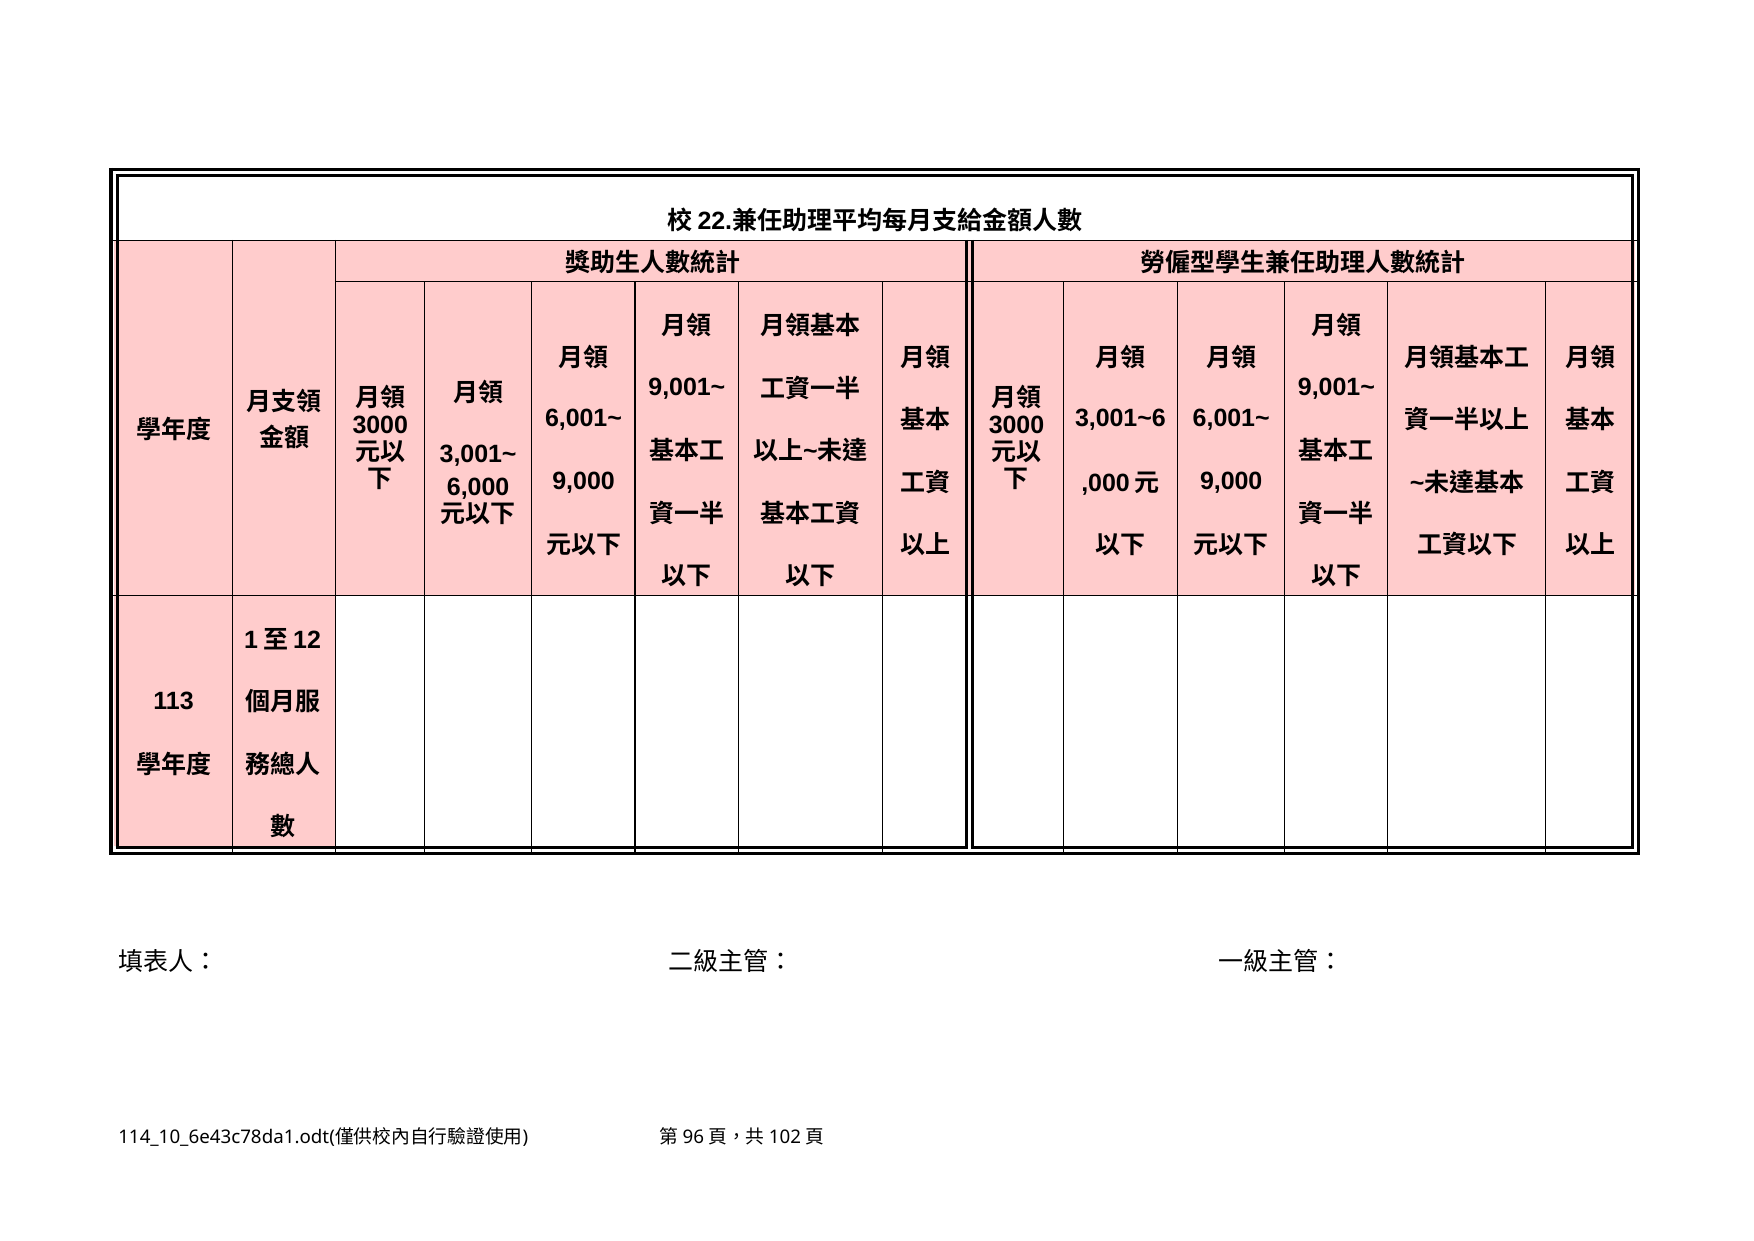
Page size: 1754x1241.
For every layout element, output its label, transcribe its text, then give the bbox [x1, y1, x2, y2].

table_cell [739, 596, 882, 846]
table_cell 月領基本工資一半以上~未達基本工資以下 [1388, 282, 1545, 595]
table_cell [1285, 596, 1387, 846]
table_cell 學年度 [119, 241, 232, 595]
table_cell [1388, 596, 1545, 846]
table_cell 月領3000元以下 [336, 282, 424, 595]
table_cell [974, 596, 1063, 846]
table_cell 月領基本工資一半以上~未達基本工資以下 [739, 282, 882, 595]
table_header 校22.兼任助理平均每月支給金額人數 [114, 171, 1635, 240]
table_cell 月領3,001~6,000元以下 [1064, 282, 1177, 595]
table_cell 月領基本工資以上 [883, 282, 965, 595]
text 填表人： 二級主管： 一級主管： [118, 918, 1636, 980]
table_cell 月領6,001~9,000元以下 [1178, 282, 1284, 595]
table_cell 月領9,001~基本工資一半以下 [1285, 282, 1387, 595]
table_cell 勞僱型學生兼任助理人數統計 [974, 241, 1631, 281]
table_cell [883, 596, 965, 846]
table_cell [1064, 596, 1177, 846]
table_cell [636, 596, 738, 846]
table_cell 月領基本工資以上 [1546, 282, 1631, 595]
table_cell [1546, 596, 1631, 846]
table_cell 月領3000元以下 [974, 282, 1063, 595]
table_cell [425, 596, 531, 846]
table_cell 1至12個月服務總人數 [233, 596, 335, 846]
table_cell 月領6,001~ 9,000元以下 [532, 282, 634, 595]
table_cell [1178, 596, 1284, 846]
table_cell 月支領金額 [233, 241, 335, 595]
table_cell 獎助生人數統計 [336, 241, 965, 281]
table_cell 113 學年度 [119, 596, 232, 846]
table_cell [532, 596, 634, 846]
table_cell 月領9,001~基本工資一半以下 [636, 282, 738, 595]
table_cell [336, 596, 424, 846]
table_cell 月領3,001~ 6,000元以下 [425, 282, 531, 595]
